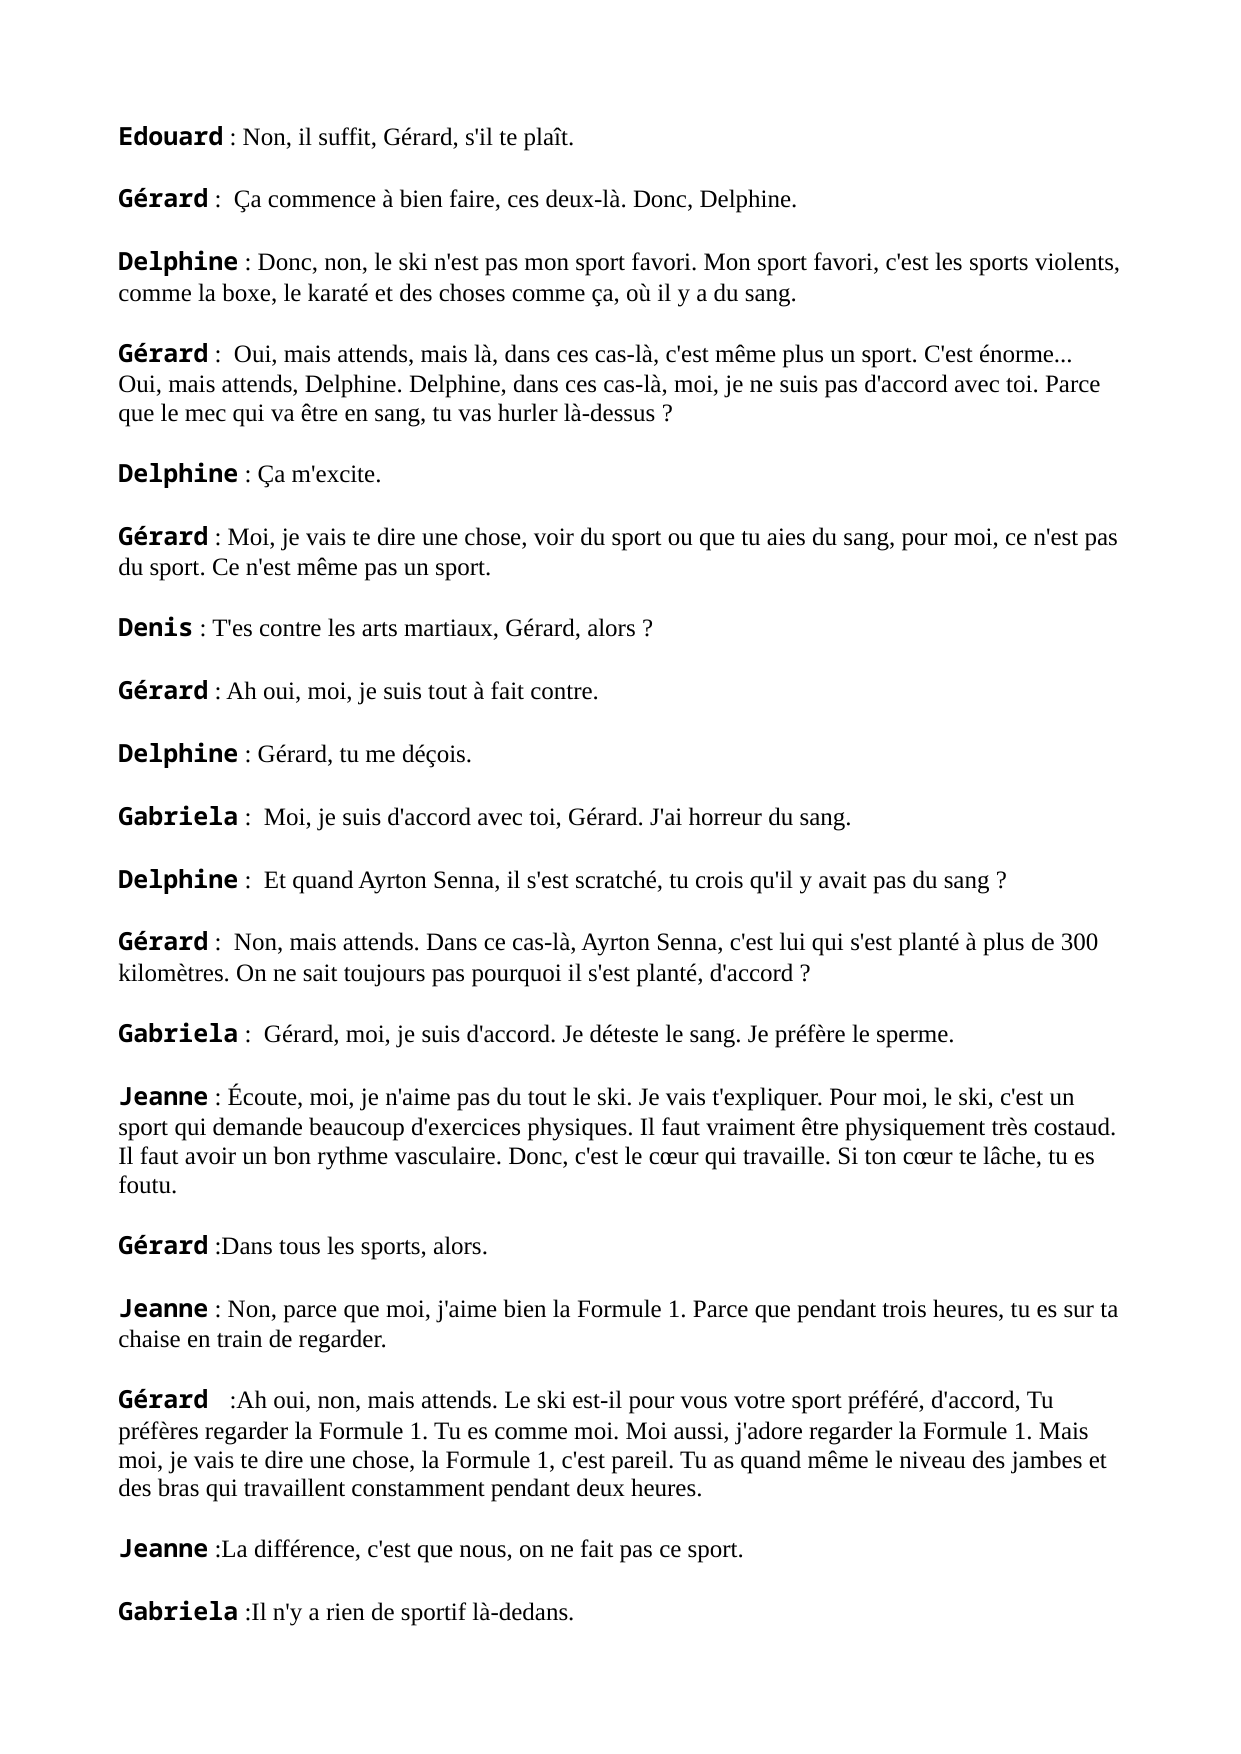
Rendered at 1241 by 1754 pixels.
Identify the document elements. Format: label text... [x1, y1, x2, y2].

text Gérard :Ah oui, non, mais attends. Le ski est-il pour vous votre sport préféré, d'accord, Tu préfères regarder la Formule 1. Tu es comme moi. Moi aussi, j'adore regarder la Formule 1. Mais moi, je vais te dire une chose, la Formule 1, c'est pareil. Tu as quand même le niveau des jambes et des bras qui travaillent constamment pendant deux heures. [118, 1382, 1122, 1502]
text Gabriela :Il n'y a rien de sportif là-dedans. [118, 1594, 1122, 1628]
text Gérard : Non, mais attends. Dans ce cas-là, Ayrton Senna, c'est lui qui s'est planté à plus de 300 kilomètres. On ne sait toujours pas pourquoi il s'est planté, d'accord ? [118, 924, 1122, 987]
text Delphine : Ça m'excite. [118, 456, 1122, 490]
text Edouard : Non, il suffit, Gérard, s'il te plaît. [118, 118, 1122, 152]
text Delphine : Et quand Ayrton Senna, il s'est scratché, tu crois qu'il y avait pas du sang ? [118, 861, 1122, 895]
text Gérard : Oui, mais attends, mais là, dans ces cas-là, c'est même plus un sport. C'est énorme... Oui, mais attends, Delphine. Delphine, dans ces cas-là, moi, je ne suis pas d'accord avec toi. Parce que le mec qui va être en sang, tu vas hurler là-dessus ? [118, 335, 1122, 427]
text Gérard : Ça commence à bien faire, ces deux-là. Donc, Delphine. [118, 181, 1122, 215]
text Delphine : Gérard, tu me déçois. [118, 736, 1122, 770]
text Jeanne :La différence, c'est que nous, on ne fait pas ce sport. [118, 1531, 1122, 1565]
text Gabriela : Gérard, moi, je suis d'accord. Je déteste le sang. Je préfère le sperme. [118, 1016, 1122, 1050]
text Gérard : Ah oui, moi, je suis tout à fait contre. [118, 673, 1122, 707]
text Denis : T'es contre les arts martiaux, Gérard, alors ? [118, 610, 1122, 644]
text Gérard : Moi, je vais te dire une chose, voir du sport ou que tu aies du sang, pour moi, ce n'est pas du sport. Ce n'est même pas un sport. [118, 518, 1122, 581]
text Gabriela : Moi, je suis d'accord avec toi, Gérard. J'ai horreur du sang. [118, 798, 1122, 832]
text Jeanne : Écoute, moi, je n'aime pas du tout le ski. Je vais t'expliquer. Pour moi, le ski, c'est un sport qui demande beaucoup d'exercices physiques. Il faut vraiment être physiquement très costaud. Il faut avoir un bon rythme vasculaire. Donc, c'est le cœur qui travaille. Si ton cœur te lâche, tu es foutu. [118, 1078, 1122, 1199]
text Gérard :Dans tous les sports, alors. [118, 1227, 1122, 1262]
text Delphine : Donc, non, le ski n'est pas mon sport favori. Mon sport favori, c'est les sports violents, comme la boxe, le karaté et des choses comme ça, où il y a du sang. [118, 244, 1122, 307]
text Jeanne : Non, parce que moi, j'aime bien la Formule 1. Parce que pendant trois heures, tu es sur ta chaise en train de regarder. [118, 1290, 1122, 1353]
